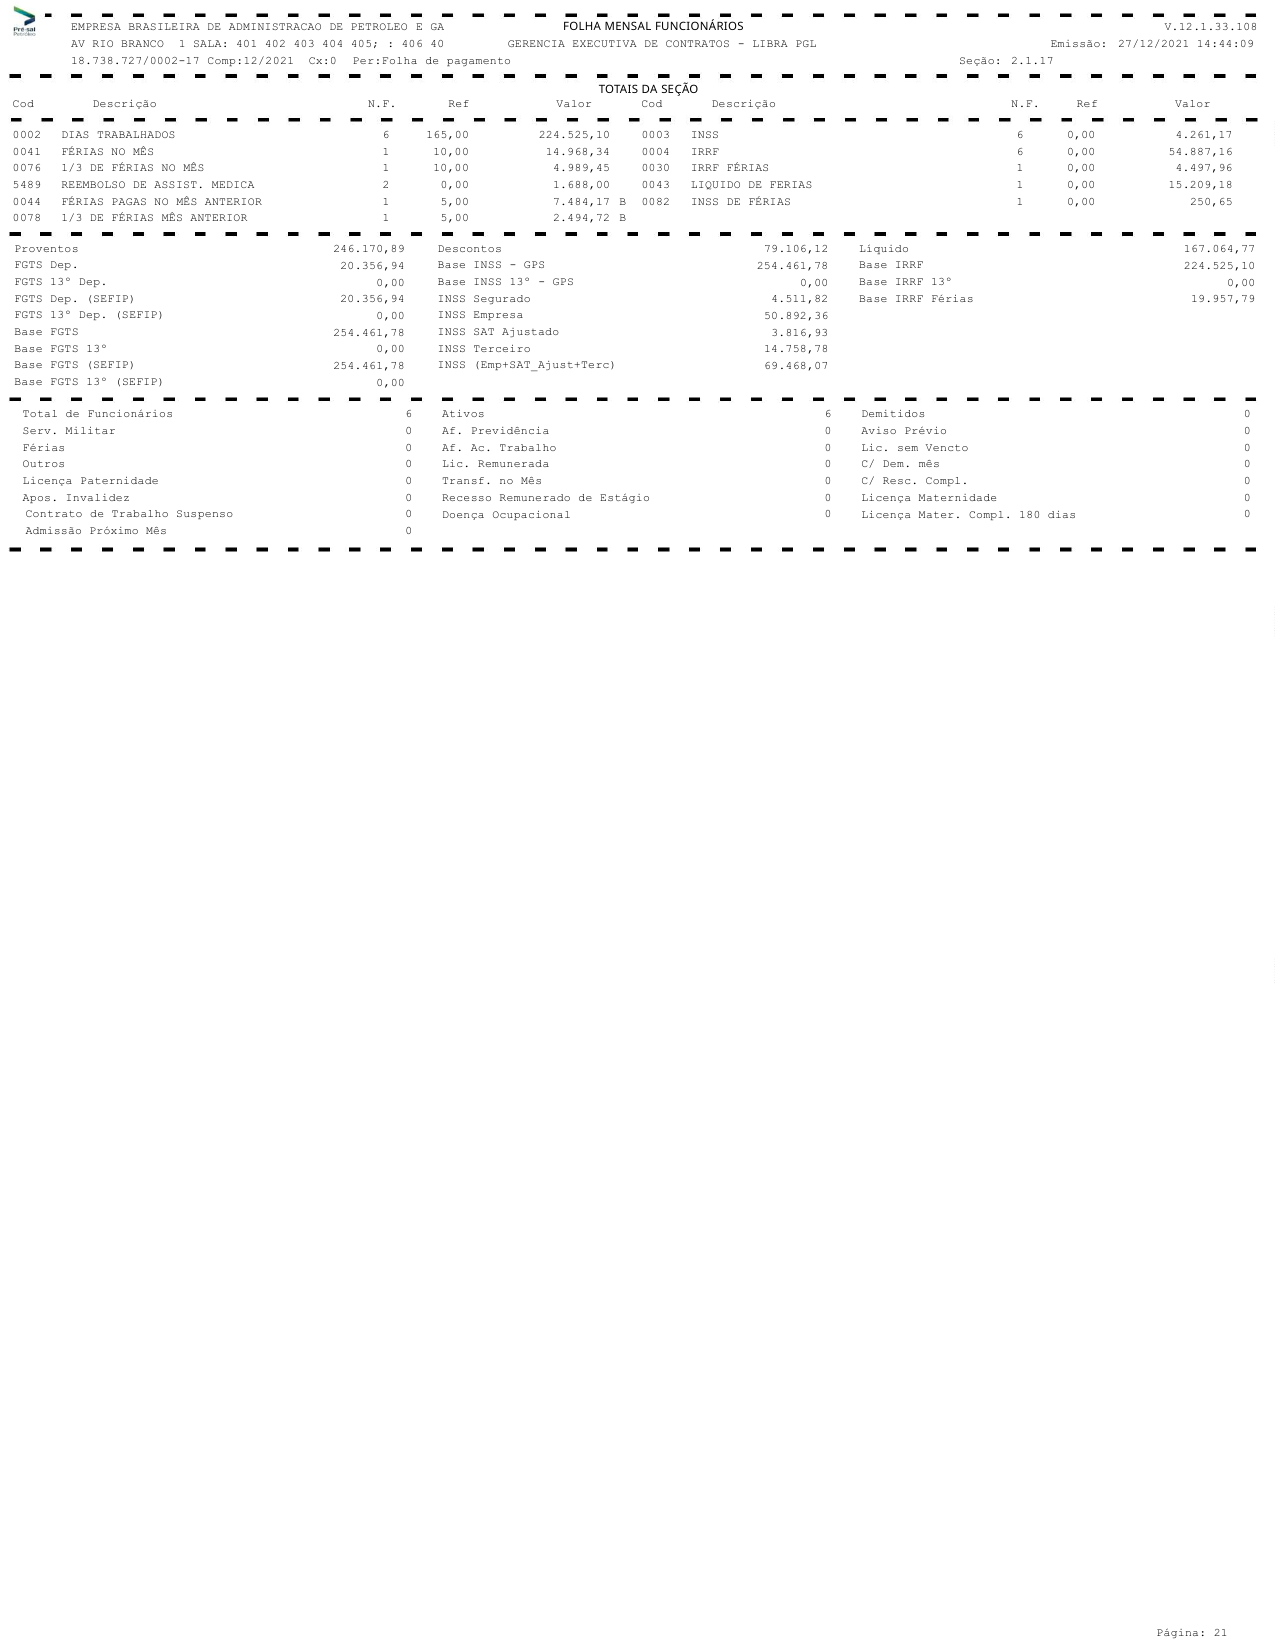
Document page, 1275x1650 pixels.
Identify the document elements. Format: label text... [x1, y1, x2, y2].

text 20.356,94 [340, 292, 422, 306]
text Base FGTS [14, 325, 188, 338]
text Transf. no Mês [442, 474, 574, 487]
text DIAS TRABALHADOS [61, 127, 193, 141]
text 0,00 [1067, 177, 1113, 191]
text 1 [1016, 177, 1041, 191]
text 0 [405, 507, 429, 521]
text Página: 21 [1156, 1626, 1244, 1639]
text 6 [382, 127, 407, 141]
text Aviso Prévio [861, 424, 964, 437]
text 6 [1016, 144, 1041, 158]
text C/ Dem. mês [861, 457, 986, 471]
text 254.461,78 [333, 359, 422, 372]
text 0 [824, 424, 849, 437]
text 0 [1244, 474, 1268, 487]
text 0 [824, 474, 849, 487]
text GERENCIA EXECUTIVA DE CONTRATOS - LIBRA PGL [508, 37, 842, 50]
text 0003 [641, 127, 687, 141]
text Descrição [92, 97, 174, 111]
text Licença Paternidade [22, 474, 259, 487]
text FÉRIAS NO MÊS [61, 144, 172, 158]
text 10,00 [433, 161, 486, 174]
text 0,00 [1067, 161, 1113, 174]
text Base INSS 13º - GPS [437, 275, 594, 288]
text 20.356,94 [340, 259, 422, 272]
text 0030 [641, 161, 687, 174]
text 1 [1016, 161, 1041, 174]
text INSS SAT Ajustado [437, 325, 578, 338]
text EMPRESA BRASILEIRA DE ADMINISTRACAO DE PETROLEO E GA [71, 20, 469, 33]
text 250,65 [1190, 194, 1250, 208]
text 1 [382, 161, 407, 174]
text 0,00 [376, 342, 422, 356]
text 6 [824, 407, 849, 421]
text 6 [405, 407, 429, 421]
text 0,00 [376, 376, 422, 389]
text Cod [641, 97, 680, 111]
text 0 [1244, 457, 1268, 471]
text Af. Previdência [442, 424, 574, 437]
text 4.497,96 [1175, 161, 1250, 174]
text INSS Segurado [437, 291, 594, 305]
text Total de Funcionários [22, 407, 196, 421]
text 0 [12, 161, 20, 174]
text 0 [405, 474, 429, 487]
text Admissão Próximo Mês [25, 524, 259, 537]
text 489 [20, 177, 58, 191]
text 0 [824, 490, 849, 504]
text 27/12/2021 14:44:09 [1118, 37, 1275, 50]
text 5,00 [440, 194, 486, 208]
text INSS [691, 127, 736, 141]
text Licença Mater. Compl. 180 dias [861, 507, 1102, 521]
text Doença Ocupacional [442, 507, 675, 521]
text FGTS 13º Dep. (SEFIP) [14, 308, 188, 322]
text N.F. [368, 97, 414, 111]
text 167.064,77 [1184, 242, 1273, 256]
text Valor [556, 97, 609, 111]
text N.F. [1011, 97, 1057, 111]
text 254.461,78 [757, 259, 846, 272]
text 1 [382, 211, 407, 224]
text 041 [20, 144, 58, 158]
text Apos. Invalidez [22, 490, 259, 504]
text 0 [12, 127, 20, 141]
text 0 [1244, 440, 1268, 454]
text INSS Empresa [437, 308, 541, 322]
text 79.106,12 [764, 242, 846, 256]
text 4.511,82 [771, 292, 846, 306]
text 0 [12, 194, 20, 208]
text 0 [824, 457, 849, 471]
text 1 [71, 53, 78, 67]
text 6 [1016, 127, 1041, 141]
text 0043 [641, 177, 687, 191]
text 69.468,07 [764, 359, 846, 372]
text Base IRRF [859, 258, 941, 272]
text TOTAIS DA SEÇÃO [598, 82, 723, 96]
text Líquido [859, 241, 926, 255]
text Serv. Militar [22, 424, 196, 437]
text 4.989,45 [553, 161, 627, 174]
text FÉRIAS PAGAS NO MÊS ANTERIOR [61, 194, 287, 208]
text 0,00 [376, 309, 422, 322]
text AV RIO BRANCO 1 SALA: 401 402 403 404 405; : 406 40 [71, 37, 469, 50]
text 5,00 [440, 211, 486, 224]
text 002 [20, 127, 58, 141]
text 7.484,17 B 0082 [553, 194, 688, 208]
text INSS DE FÉRIAS [691, 194, 831, 208]
text 19.957,79 [1191, 292, 1273, 306]
text 0,00 [1067, 144, 1113, 158]
text 2.494,72 B [553, 211, 688, 224]
text 1/3 DE FÉRIAS NO MÊS [61, 161, 287, 174]
text 0 [1244, 424, 1268, 437]
text 4.261,17 [1175, 127, 1250, 141]
text Ativos [442, 407, 502, 421]
text 0 [405, 490, 429, 504]
picture [0, 0, 1275, 1650]
text 165,00 [426, 127, 486, 141]
text Base FGTS 13º (SEFIP) [14, 375, 188, 388]
text 14.968,34 [546, 144, 627, 158]
text 224.525,10 [538, 127, 627, 141]
text 2 [382, 177, 407, 191]
text 0,00 [1067, 127, 1113, 141]
text 8.738.727/0002-17 Comp:12/2021 Cx:0 Per:Folha de pagamento [78, 53, 536, 67]
text FOLHA MENSAL FUNCIONÁRIOS [563, 20, 767, 33]
text INSS (Emp+SAT_Ajust+Terc) [437, 358, 642, 372]
text Base INSS - GPS [437, 258, 562, 272]
text Ref [1076, 97, 1115, 111]
text 044 [20, 194, 58, 208]
text INSS Terceiro [437, 341, 578, 355]
text V.12.1.33.108 [1164, 20, 1275, 33]
text FGTS Dep. (SEFIP) [14, 291, 188, 305]
text Af. Ac. Trabalho [442, 440, 574, 454]
text Férias [22, 440, 83, 454]
text IRRF [691, 144, 736, 158]
text FGTS 13º Dep. [14, 275, 125, 288]
text Ref [448, 97, 487, 111]
text 3.816,93 [771, 325, 846, 339]
text Base IRRF 13º [859, 275, 991, 288]
text Base FGTS 13º [14, 341, 125, 355]
text 0 [824, 440, 849, 454]
text Seção: 2.1.17 [959, 53, 1130, 67]
text 1 [382, 194, 407, 208]
text 5 [12, 177, 20, 191]
text 224.525,10 [1184, 259, 1273, 272]
text 0,00 [440, 177, 486, 191]
text Cod [12, 97, 51, 111]
text Emissão: [1050, 37, 1118, 50]
text Descontos [437, 241, 562, 255]
text Demitidos [861, 407, 943, 421]
text 0,00 [800, 275, 846, 289]
text Outros [22, 457, 83, 471]
text 0,00 [376, 275, 422, 289]
text 078 [20, 211, 58, 224]
text IRRF FÉRIAS [691, 161, 831, 174]
text Base IRRF Férias [859, 291, 991, 305]
text 10,00 [433, 144, 486, 158]
text Contrato de Trabalho Suspenso [25, 507, 259, 521]
text 0 [405, 440, 429, 454]
text Valor [1175, 97, 1228, 111]
text 0 [405, 457, 429, 471]
text 0 [824, 507, 849, 521]
text 54.887,16 [1168, 144, 1250, 158]
text 0 [12, 144, 20, 158]
text 076 [20, 161, 58, 174]
text 246.170,89 [333, 242, 422, 256]
text Descrição [711, 97, 793, 111]
text 50.892,36 [764, 309, 846, 322]
text 1/3 DE FÉRIAS MÊS ANTERIOR [61, 211, 287, 224]
text 0 [1244, 407, 1268, 421]
text 0,00 [1067, 194, 1113, 208]
text 1 [382, 144, 407, 158]
text Lic. sem Vencto [861, 440, 986, 454]
text LIQUIDO DE FERIAS [691, 177, 831, 191]
text 0,00 [1227, 275, 1273, 289]
text 0 [1244, 490, 1268, 504]
text 0 [405, 424, 429, 437]
text Recesso Remunerado de Estágio [442, 491, 675, 504]
text 254.461,78 [333, 325, 422, 339]
text Lic. Remunerada [442, 457, 574, 471]
text 0 [405, 524, 429, 537]
text 0004 [641, 144, 687, 158]
text FGTS Dep. [14, 258, 96, 272]
text REEMBOLSO DE ASSIST. MEDICA [61, 177, 287, 191]
text 0 [12, 211, 20, 224]
text 0 [1244, 507, 1268, 521]
text 1 [1016, 194, 1041, 208]
text Licença Maternidade [861, 490, 1018, 504]
text C/ Resc. Compl. [861, 474, 1018, 487]
text Base FGTS (SEFIP) [14, 358, 188, 372]
text 14.758,78 [764, 342, 846, 356]
text 15.209,18 [1168, 177, 1250, 191]
text 1.688,00 [553, 177, 627, 191]
text Proventos [14, 241, 96, 255]
